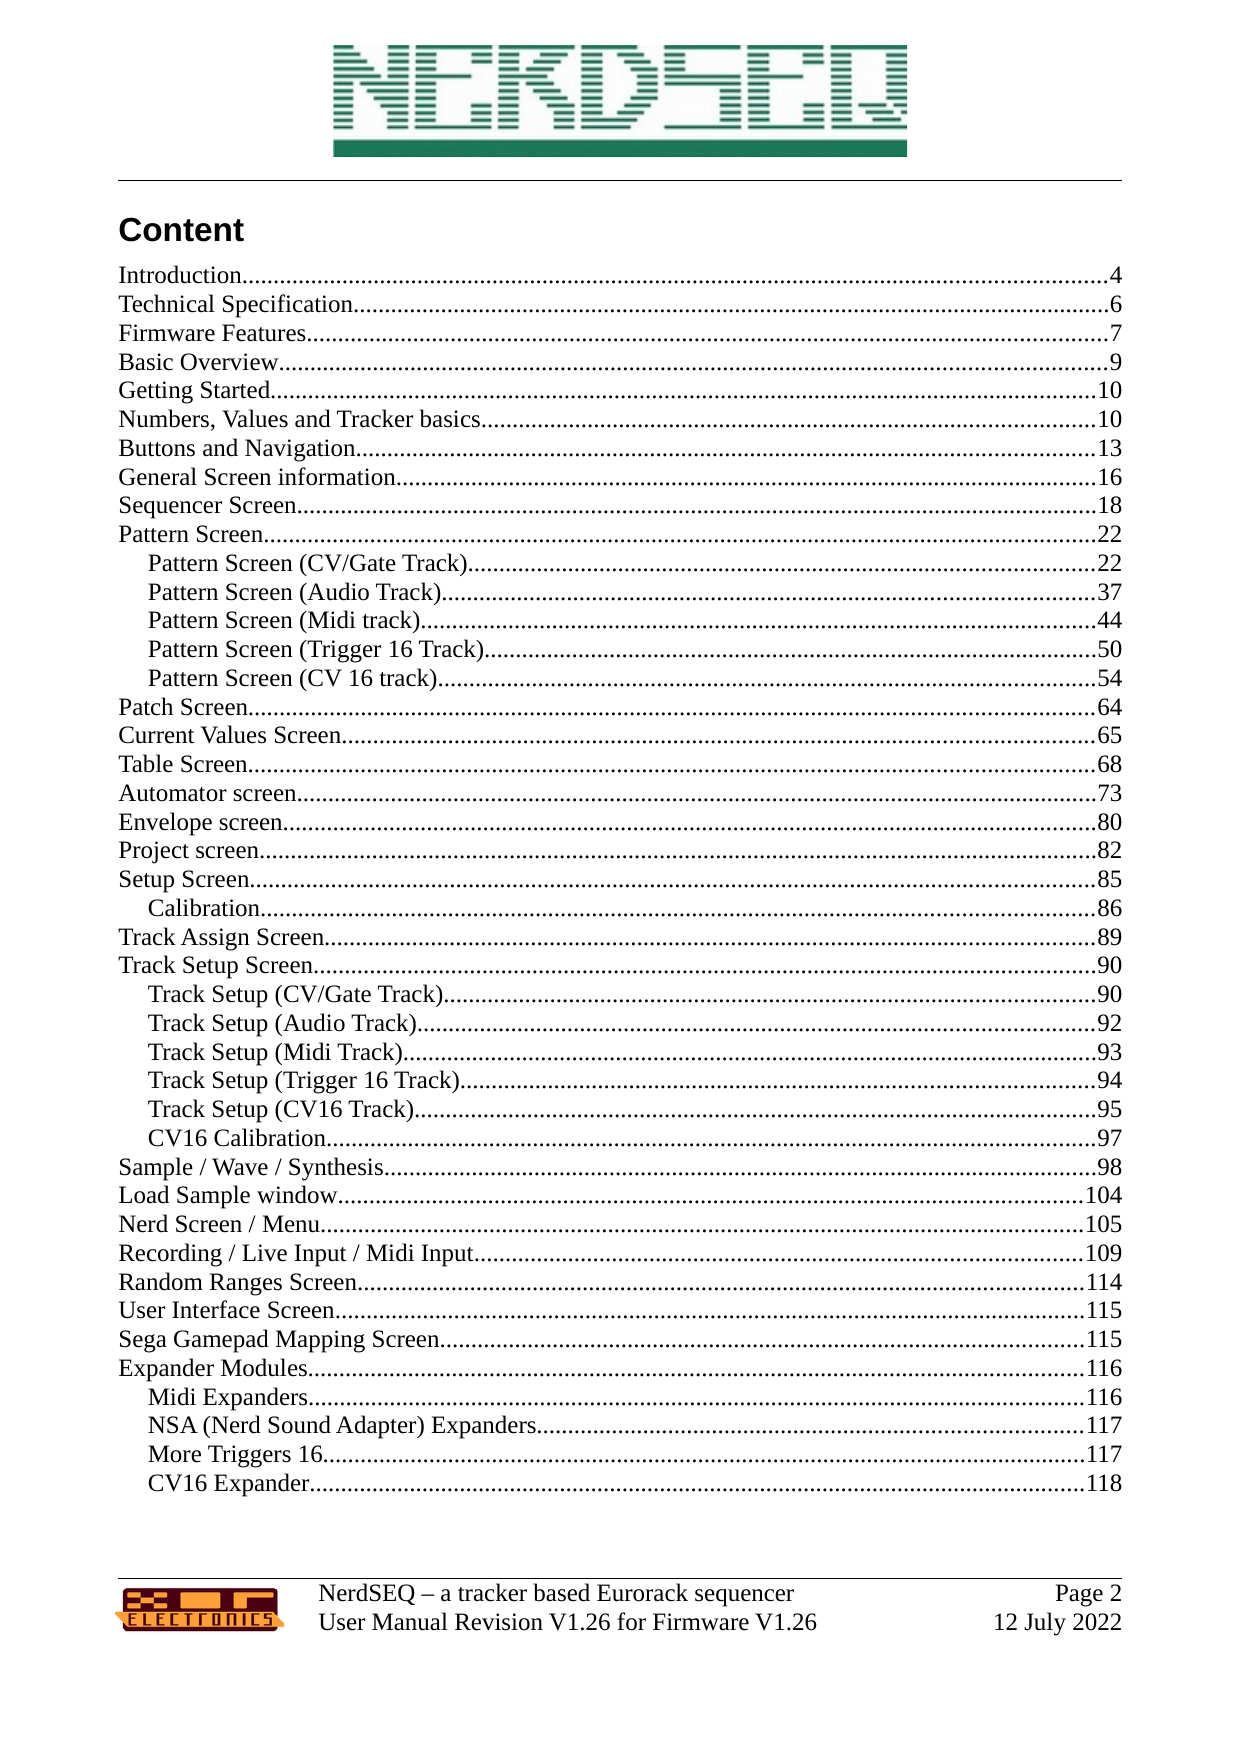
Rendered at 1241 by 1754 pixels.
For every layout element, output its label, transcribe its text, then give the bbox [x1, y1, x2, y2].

picture [333, 45, 908, 157]
text Recording / Live Input / Midi Input 109 [118, 1238, 1122, 1267]
text Track Setup (Trigger 16 Track) 94 [148, 1066, 1122, 1094]
text Firmware Features 7 [118, 318, 1122, 347]
text CV16 Calibration 97 [148, 1123, 1122, 1152]
text Pattern Screen (Trigger 16 Track) 50 [148, 634, 1122, 663]
text Track Assign Screen 89 [118, 922, 1122, 951]
text Track Setup (Audio Track) 92 [148, 1008, 1122, 1037]
text Random Ranges Screen 114 [118, 1267, 1122, 1296]
text Setup Screen 85 [118, 864, 1122, 893]
text Sequencer Screen 18 [118, 491, 1122, 519]
text Buttons and Navigation 13 [118, 433, 1122, 462]
text Track Setup (CV/Gate Track) 90 [148, 979, 1122, 1008]
text More Triggers 16 117 [148, 1439, 1122, 1468]
text Sega Gamepad Mapping Screen 115 [118, 1324, 1122, 1353]
text Pattern Screen (Midi track) 44 [148, 606, 1122, 634]
text General Screen information 16 [118, 462, 1122, 491]
text Technical Specification 6 [118, 289, 1122, 318]
text CV16 Expander 118 [148, 1468, 1122, 1497]
text User Interface Screen 115 [118, 1296, 1122, 1324]
text Numbers, Values and Tracker basics 10 [118, 404, 1122, 433]
text Nerd Screen / Menu 105 [118, 1209, 1122, 1238]
text Patch Screen 64 [118, 692, 1122, 721]
text Getting Started 10 [118, 376, 1122, 404]
text Basic Overview 9 [118, 347, 1122, 376]
text Calibration 86 [148, 893, 1122, 922]
text Track Setup (CV16 Track) 95 [148, 1094, 1122, 1123]
subtitle Content [118, 209, 1122, 248]
picture [115, 1584, 285, 1634]
text Automator screen 73 [118, 778, 1122, 807]
text Pattern Screen 22 [118, 519, 1122, 548]
text Pattern Screen (Audio Track) 37 [148, 577, 1122, 606]
text Introduction 4 [118, 261, 1122, 289]
text Current Values Screen 65 [118, 721, 1122, 749]
text Midi Expanders 116 [148, 1382, 1122, 1411]
text Track Setup (Midi Track) 93 [148, 1037, 1122, 1066]
text Pattern Screen (CV/Gate Track) 22 [148, 548, 1122, 577]
text Track Setup Screen 90 [118, 951, 1122, 979]
text Envelope screen 80 [118, 807, 1122, 836]
text Load Sample window 104 [118, 1181, 1122, 1209]
text Pattern Screen (CV 16 track) 54 [148, 663, 1122, 692]
text Table Screen 68 [118, 749, 1122, 778]
text Project screen 82 [118, 836, 1122, 864]
text Sample / Wave / Synthesis 98 [118, 1152, 1122, 1181]
text Expander Modules 116 [118, 1353, 1122, 1382]
text NSA (Nerd Sound Adapter) Expanders 117 [148, 1411, 1122, 1439]
